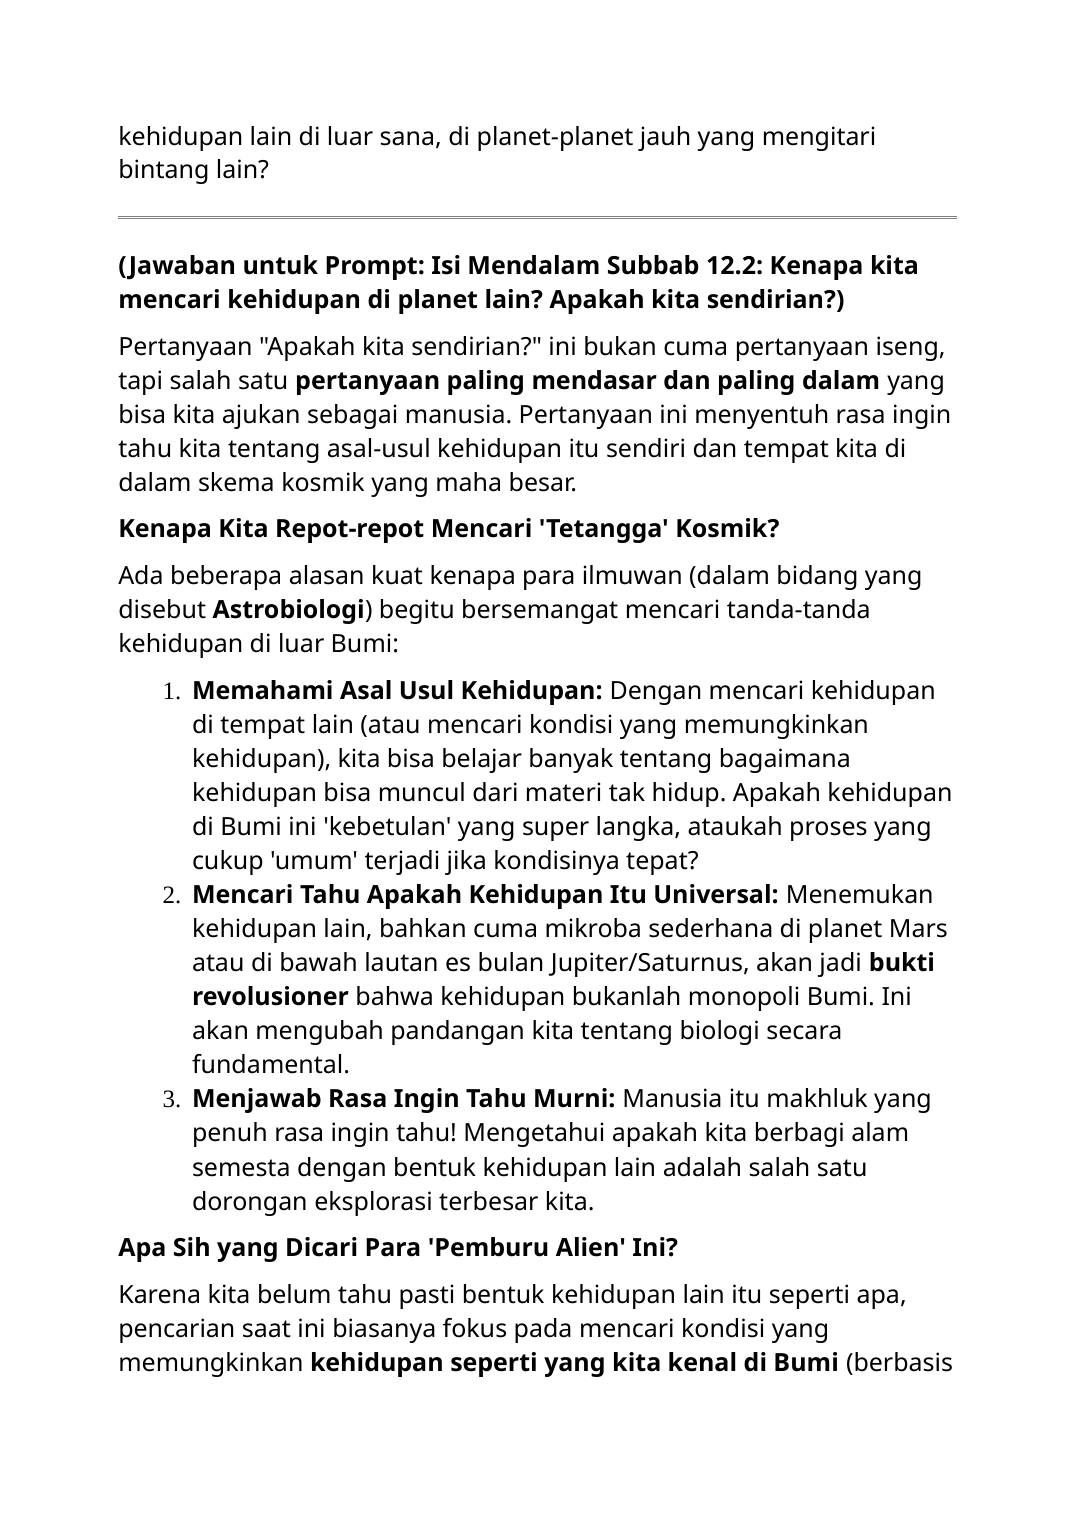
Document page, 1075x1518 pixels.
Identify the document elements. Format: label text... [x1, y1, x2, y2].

text Karena kita belum tahu pasti bentuk kehidupan lain itu seperti apa, pencarian saat ini biasanya fokus pada mencari kondisi yang memungkinkan kehidupan seperti yang kita kenal di Bumi (berbasis [118, 1276, 957, 1378]
text (Jawaban untuk Prompt: Isi Mendalam Subbab 12.2: Kenapa kita mencari kehidupan di planet lain? Apakah kita sendirian?) [118, 248, 957, 316]
text Kenapa Kita Repot-repot Mencari 'Tetangga' Kosmik? [118, 511, 957, 545]
text kehidupan lain di luar sana, di planet-planet jauh yang mengitari bintang lain? [118, 118, 957, 186]
list Menjawab Rasa Ingin Tahu Murni: Manusia itu makhluk yang penuh rasa ingin tahu! Mengetahui apakah kita berbagi alam semesta dengan bentuk kehidupan lain adalah salah satu dorongan eksplorasi terbesar kita. [162, 1081, 957, 1217]
text Ada beberapa alasan kuat kenapa para ilmuwan (dalam bidang yang disebut Astrobiologi) begitu bersemangat mencari tanda-tanda kehidupan di luar Bumi: [118, 558, 957, 660]
list Memahami Asal Usul Kehidupan: Dengan mencari kehidupan di tempat lain (atau mencari kondisi yang memungkinkan kehidupan), kita bisa belajar banyak tentang bagaimana kehidupan bisa muncul dari materi tak hidup. Apakah kehidupan di Bumi ini 'kebetulan' yang super langka, ataukah proses yang cukup 'umum' terjadi jika kondisinya tepat? [162, 672, 957, 877]
text Pertanyaan "Apakah kita sendirian?" ini bukan cuma pertanyaan iseng, tapi salah satu pertanyaan paling mendasar dan paling dalam yang bisa kita ajukan sebagai manusia. Pertanyaan ini menyentuh rasa ingin tahu kita tentang asal-usul kehidupan itu sendiri dan tempat kita di dalam skema kosmik yang maha besar. [118, 328, 957, 498]
list Mencari Tahu Apakah Kehidupan Itu Universal: Menemukan kehidupan lain, bahkan cuma mikroba sederhana di planet Mars atau di bawah lautan es bulan Jupiter/Saturnus, akan jadi bukti revolusioner bahwa kehidupan bukanlah monopoli Bumi. Ini akan mengubah pandangan kita tentang biologi secara fundamental. [162, 877, 957, 1081]
text Apa Sih yang Dicari Para 'Pemburu Alien' Ini? [118, 1230, 957, 1264]
